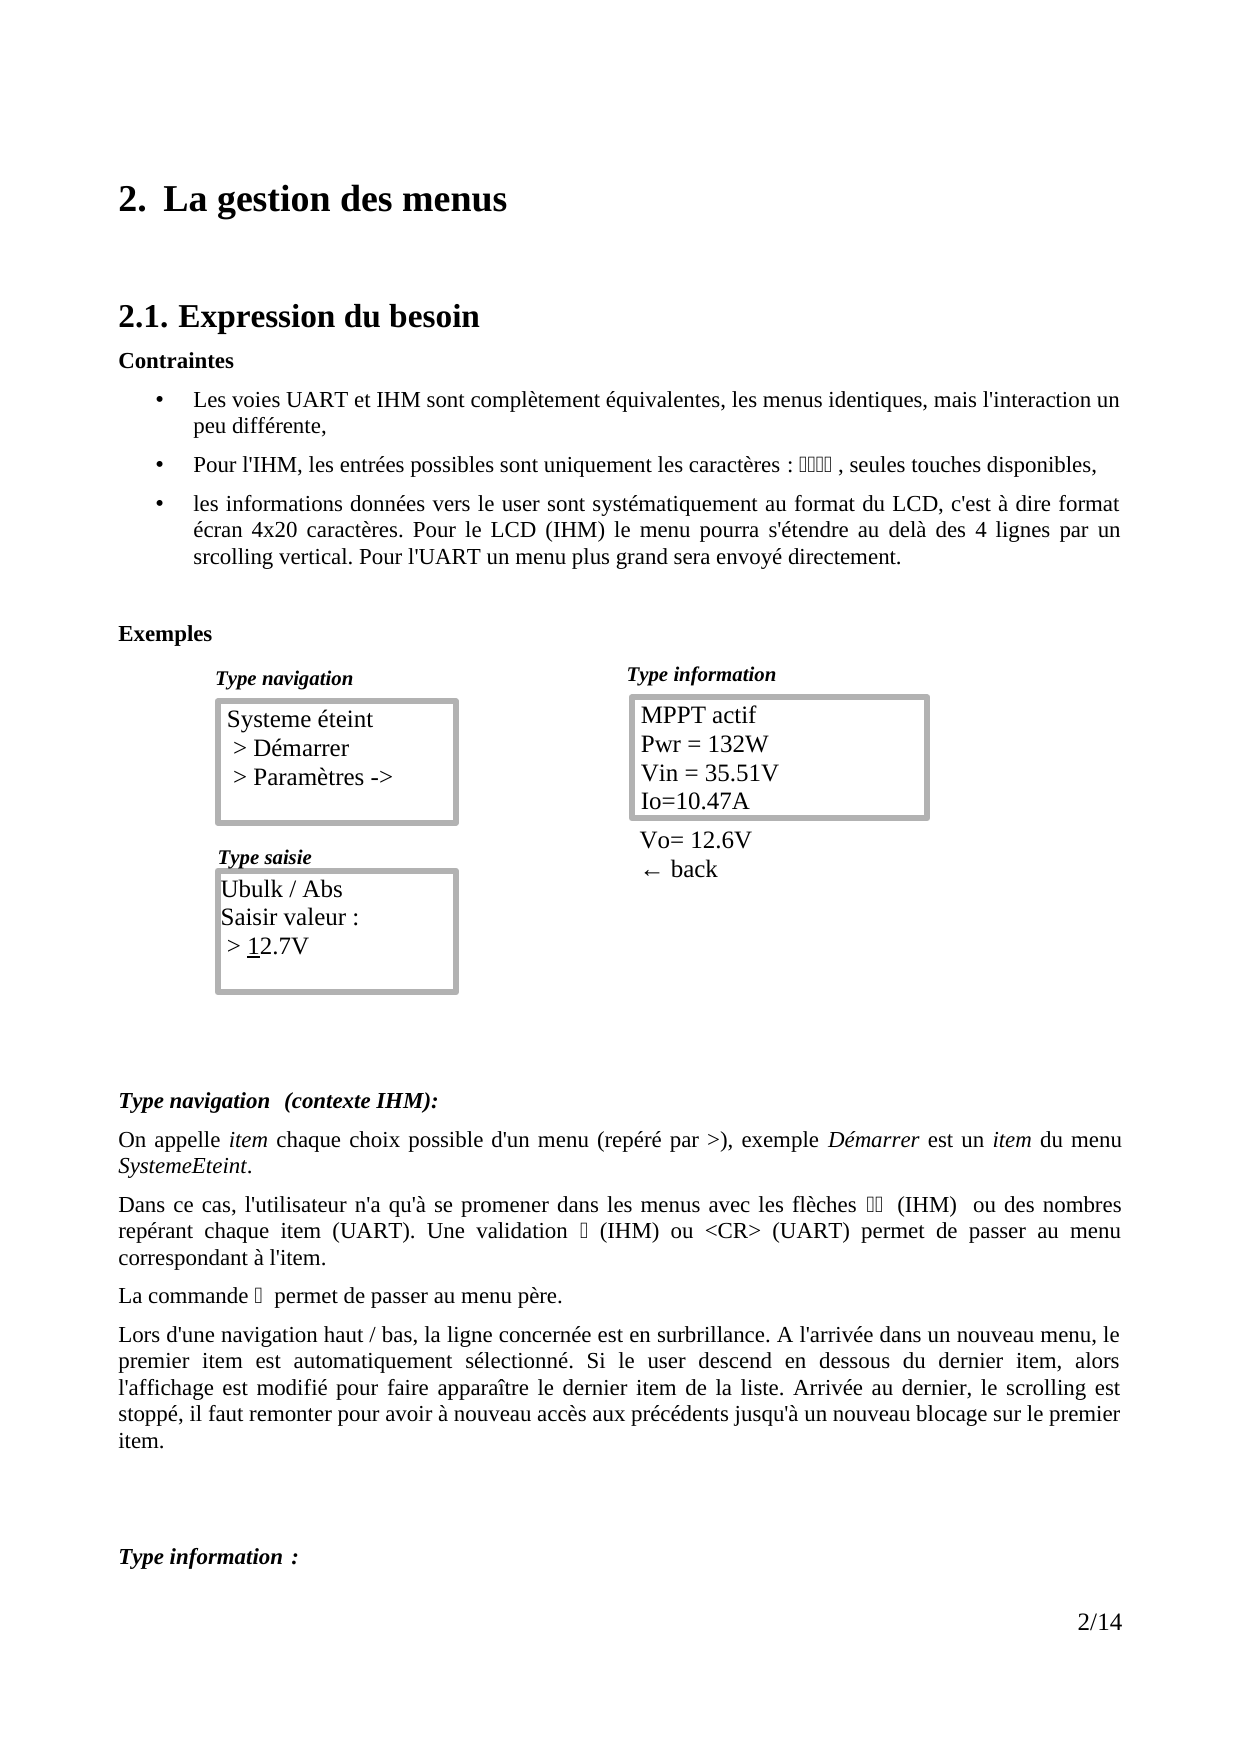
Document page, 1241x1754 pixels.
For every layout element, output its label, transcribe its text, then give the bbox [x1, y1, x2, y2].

list les informations données vers le user sont systématiquement au format du LCD, c'est à dire format écran 4x20 caractères. Pour le LCD (IHM) le menu pourra s'étendre au delà des 4 lignes par un srcolling vertical. Pour l'UART un menu plus grand sera envoyé directement. [156, 490, 1122, 569]
text Lors d'une navigation haut / bas, la ligne concernée est en surbrillance. A l'arrivée dans un nouveau menu, le premier item est automatiquement sélectionné. Si le user descend en dessous du dernier item, alors l'affichage est modifié pour faire apparaître le dernier item de la liste. Arrivée au dernier, le scrolling est stoppé, il faut remonter pour avoir à nouveau accès aux précédents jusqu'à un nouveau blocage sur le premier item. [118, 1321, 1122, 1453]
text Dans ce cas, l'utilisateur n'a qu'à se promener dans les menus avec les flèches  (IHM) ou des nombres repérant chaque item (UART). Une validation  (IHM) ou <CR> (UART) permet de passer au menu correspondant à l'item. [118, 1191, 1122, 1270]
text Type information : [118, 1543, 1122, 1569]
text Contraintes [118, 347, 1122, 373]
list Pour l'IHM, les entrées possibles sont uniquement les caractères :  , seules touches disponibles, [156, 451, 1122, 478]
text Type navigation (contexte IHM): [118, 1087, 1122, 1113]
text On appelle item chaque choix possible d'un menu (repéré par >), exemple Démarrer est un item du menu SystemeEteint. [118, 1126, 1122, 1178]
list Les voies UART et IHM sont complètement équivalentes, les menus identiques, mais l'interaction un peu différente, [156, 386, 1122, 439]
subtitle Expression du besoin [118, 296, 1122, 335]
subtitle La gestion des menus [118, 176, 1122, 220]
text La commande  permet de passer au menu père. [118, 1282, 1122, 1309]
text Exemples [118, 621, 1122, 647]
